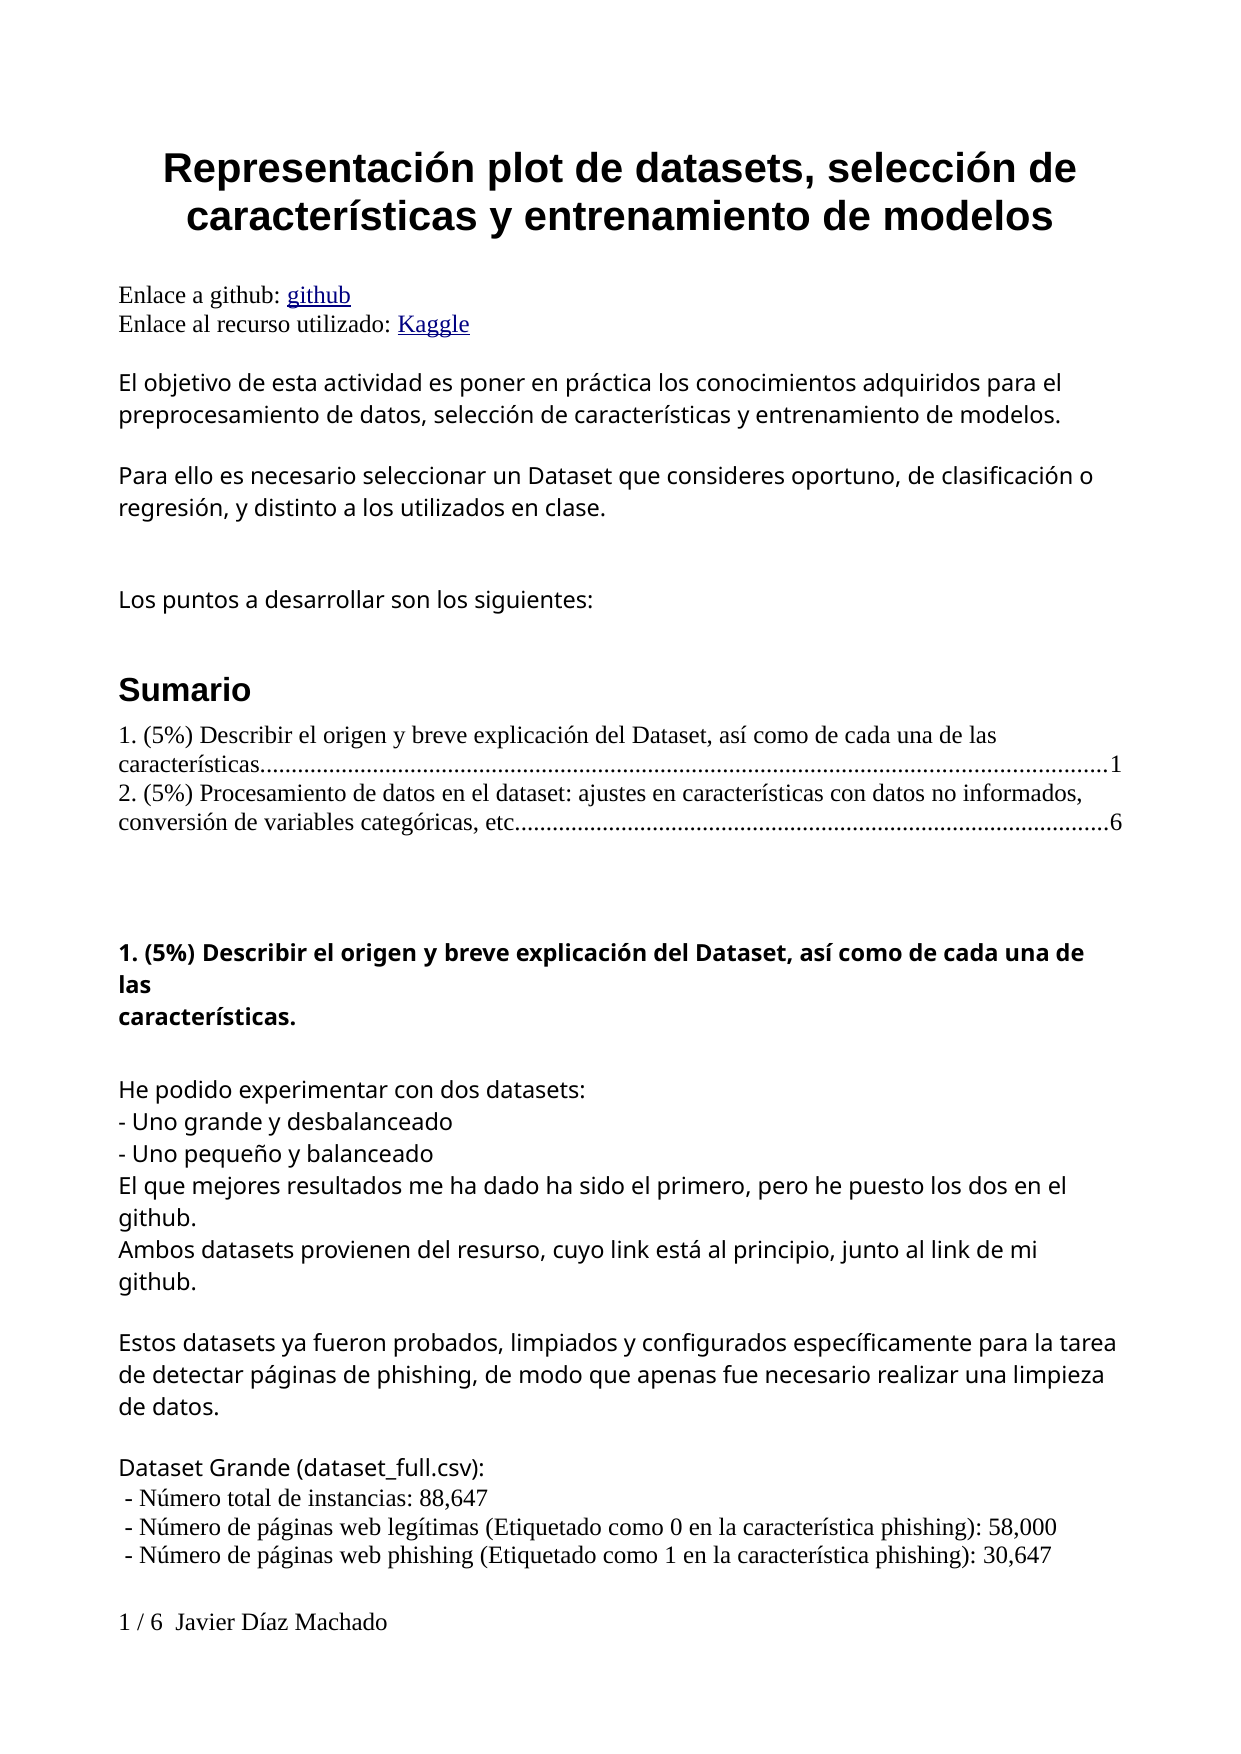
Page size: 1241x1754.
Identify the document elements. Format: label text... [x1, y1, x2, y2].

text - Uno pequeño y balanceado [118, 1137, 1122, 1169]
text 2. (5%) Procesamiento de datos en el dataset: ajustes en características con datos no informados, conversión de variables categóricas, etc. 6 [118, 778, 1122, 836]
text - Número de páginas web legítimas (Etiquetado como 0 en la característica phishing): 58,000 [118, 1512, 1122, 1540]
subtitle 1. (5%) Describir el origen y breve explicación del Dataset, así como de cada una de las características. [118, 936, 1122, 1032]
text - Número total de instancias: 88,647 [118, 1483, 1122, 1512]
text - Número de páginas web phishing (Etiquetado como 1 en la característica phishing): 30,647 [118, 1540, 1122, 1569]
text He podido experimentar con dos datasets: [118, 1073, 1122, 1106]
text El objetivo de esta actividad es poner en práctica los conocimientos adquiridos para el preprocesamiento de datos, selección de características y entrenamiento de modelos. [118, 366, 1122, 430]
text Los puntos a desarrollar son los siguientes: [118, 584, 1122, 616]
text Enlace a github: github [118, 280, 1122, 309]
title Representación plot de datasets, selección de características y entrenamiento de modelos [118, 143, 1122, 239]
text Estos datasets ya fueron probados, limpiados y configurados específicamente para la tarea de detectar páginas de phishing, de modo que apenas fue necesario realizar una limpieza de datos. [118, 1326, 1122, 1422]
text Ambos datasets provienen del resurso, cuyo link está al principio, junto al link de mi github. [118, 1233, 1122, 1297]
text 1. (5%) Describir el origen y breve explicación del Dataset, así como de cada una de las características. 1 [118, 721, 1122, 778]
text - Uno grande y desbalanceado [118, 1106, 1122, 1137]
text Enlace al recurso utilizado: Kaggle [118, 309, 1122, 338]
subtitle Sumario [118, 669, 1122, 708]
text Dataset Grande (dataset_full.csv): [118, 1451, 1122, 1483]
text El que mejores resultados me ha dado ha sido el primero, pero he puesto los dos en el github. [118, 1169, 1122, 1233]
text Para ello es necesario seleccionar un Dataset que consideres oportuno, de clasificación o regresión, y distinto a los utilizados en clase. [118, 459, 1122, 523]
